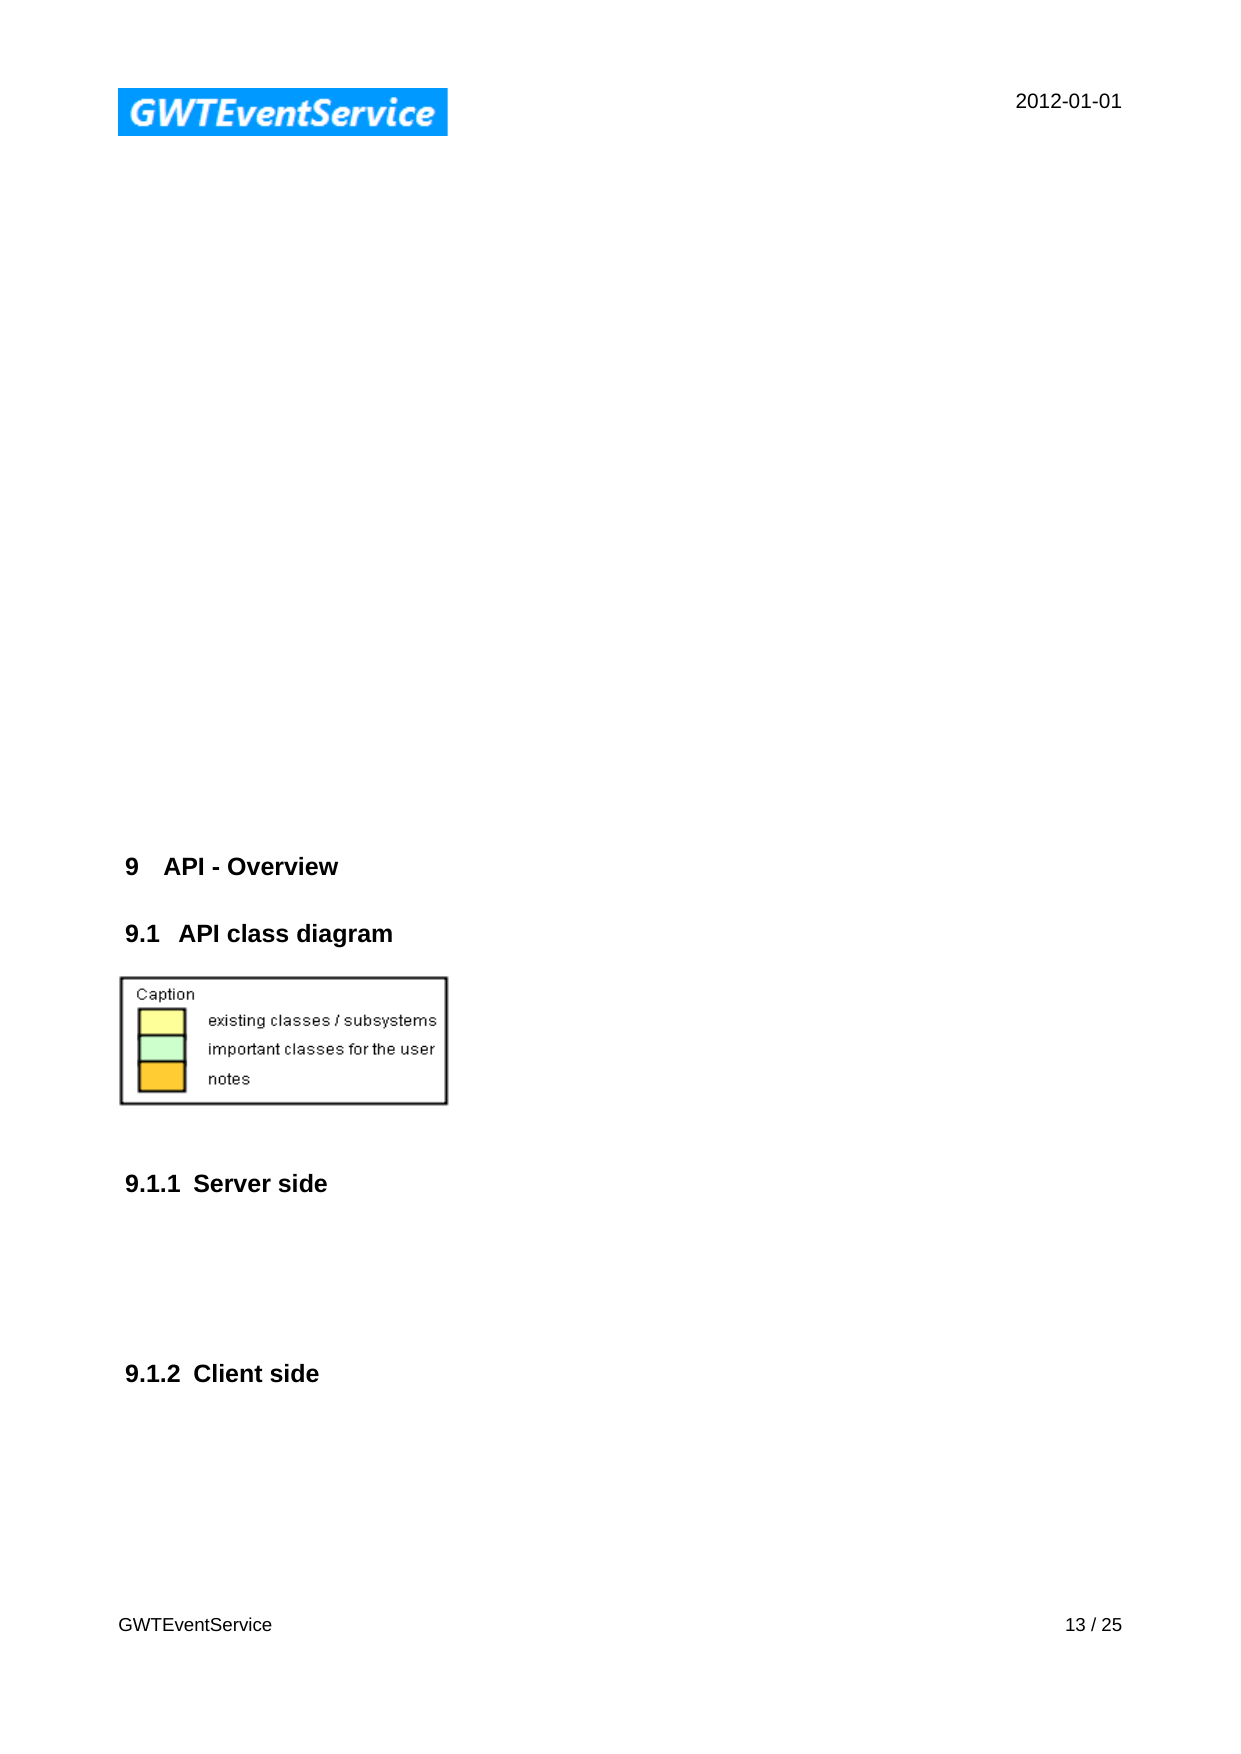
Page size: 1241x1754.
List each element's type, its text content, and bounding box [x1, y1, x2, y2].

picture [118, 88, 448, 136]
picture [118, 970, 457, 1107]
subtitle Server side [118, 1168, 1122, 1197]
subtitle API class diagram [118, 919, 1122, 947]
subtitle API - Overview [118, 852, 1122, 881]
subtitle Client side [118, 1358, 1122, 1387]
